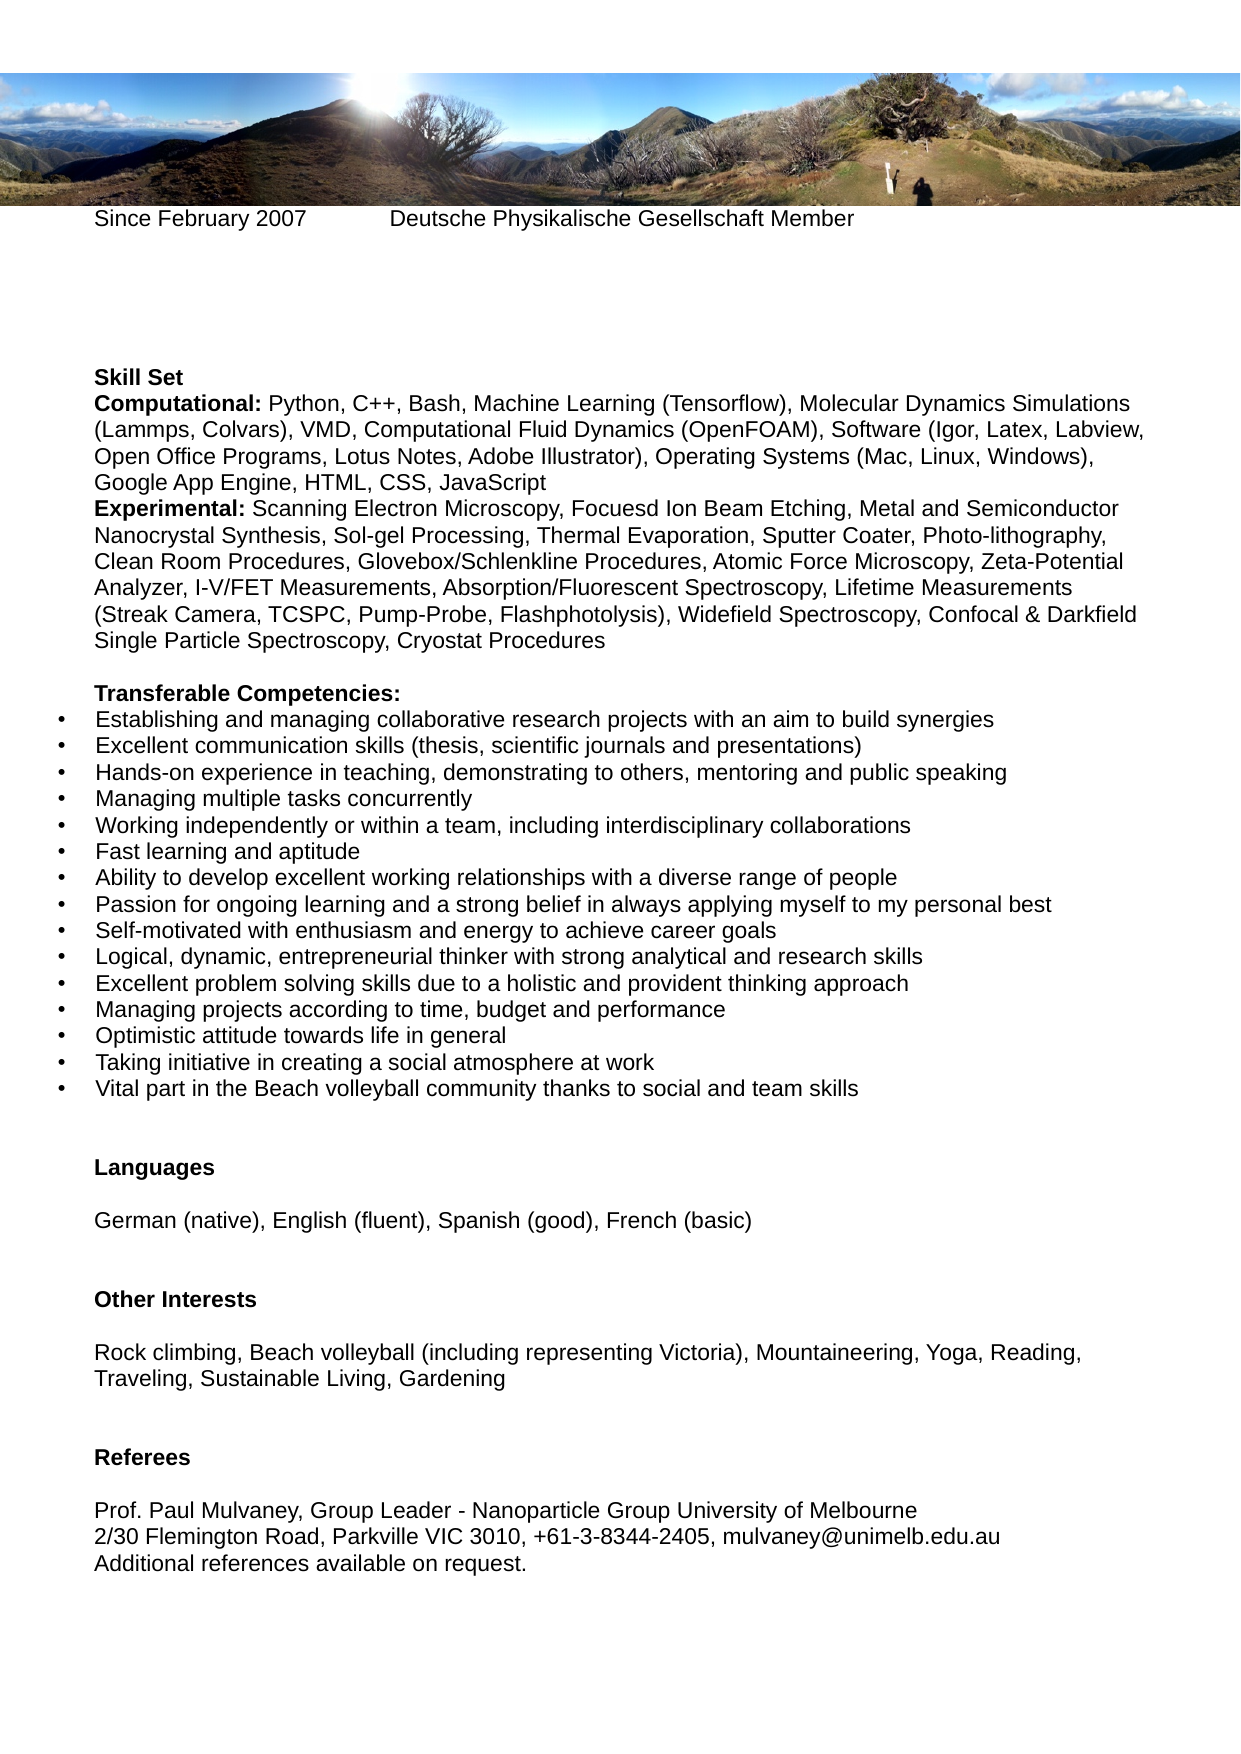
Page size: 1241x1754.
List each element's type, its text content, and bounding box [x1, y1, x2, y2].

list Vital part in the Beach volleyball community thanks to social and team skills [58, 1075, 1152, 1101]
list Passion for ongoing learning and a strong belief in always applying myself to my personal best [58, 891, 1152, 917]
list Establishing and managing collaborative research projects with an aim to build synergies [58, 706, 1152, 732]
text Prof. Paul Mulvaney, Group Leader - Nanoparticle Group University of Melbourne [20, 1497, 1152, 1523]
list Managing projects according to time, budget and performance [58, 996, 1152, 1022]
text Rock climbing, Beach volleyball (including representing Victoria), Mountaineering, Yoga, Reading, Traveling, Sustainable Living, Gardening [94, 1339, 1152, 1391]
list Self-motivated with enthusiasm and energy to achieve career goals [58, 917, 1152, 943]
text Computational: Python, C++, Bash, Machine Learning (Tensorflow), Molecular Dynamics Simulations (Lammps, Colvars), VMD, Computational Fluid Dynamics (OpenFOAM), Software (Igor, Latex, Labview, Open Office Programs, Lotus Notes, Adobe Illustrator), Operating Systems (Mac, Linux, Windows), Google App Engine, HTML, CSS, JavaScript [94, 390, 1152, 495]
list Working independently or within a team, including interdisciplinary collaborations [58, 812, 1152, 838]
text Experimental: Scanning Electron Microscopy, Focuesd Ion Beam Etching, Metal and Semiconductor Nanocrystal Synthesis, Sol-gel Processing, Thermal Evaporation, Sputter Coater, Photo-lithography, Clean Room Procedures, Glovebox/Schlenkline Procedures, Atomic Force Microscopy, Zeta-Potential Analyzer, I-V/FET Measurements, Absorption/Fluorescent Spectroscopy, Lifetime Measurements (Streak Camera, TCSPC, Pump-Probe, Flashphotolysis), Widefield Spectroscopy, Confocal & Darkfield Single Particle Spectroscopy, Cryostat Procedures [94, 495, 1152, 653]
text Since February 2007 Deutsche Physikalische Gesellschaft Member [20, 206, 1152, 232]
list Optimistic attitude towards life in general [58, 1022, 1152, 1049]
list Ability to develop excellent working relationships with a diverse range of people [58, 864, 1152, 891]
text Additional references available on request. [20, 1549, 1152, 1576]
list Hands-on experience in teaching, demonstrating to others, mentoring and public speaking [58, 759, 1152, 785]
list Fast learning and aptitude [58, 838, 1152, 864]
list Excellent problem solving skills due to a holistic and provident thinking approach [58, 970, 1152, 996]
list Managing multiple tasks concurrently [58, 785, 1152, 812]
list Logical, dynamic, entrepreneurial thinker with strong analytical and research skills [58, 943, 1152, 970]
text Skill Set [20, 363, 1152, 390]
picture [0, 73, 1241, 206]
text Languages [20, 1154, 1152, 1181]
text Other Interests [20, 1286, 1152, 1312]
text 2/30 Flemington Road, Parkville VIC 3010, +61-3-8344-2405, mulvaney@unimelb.edu.au [20, 1523, 1152, 1549]
list Excellent communication skills (thesis, scientific journals and presentations) [58, 732, 1152, 759]
text Transferable Competencies: [20, 680, 1152, 706]
list Taking initiative in creating a social atmosphere at work [58, 1049, 1152, 1075]
text German (native), English (fluent), Spanish (good), French (basic) [20, 1207, 1152, 1233]
text Referees [20, 1444, 1152, 1470]
